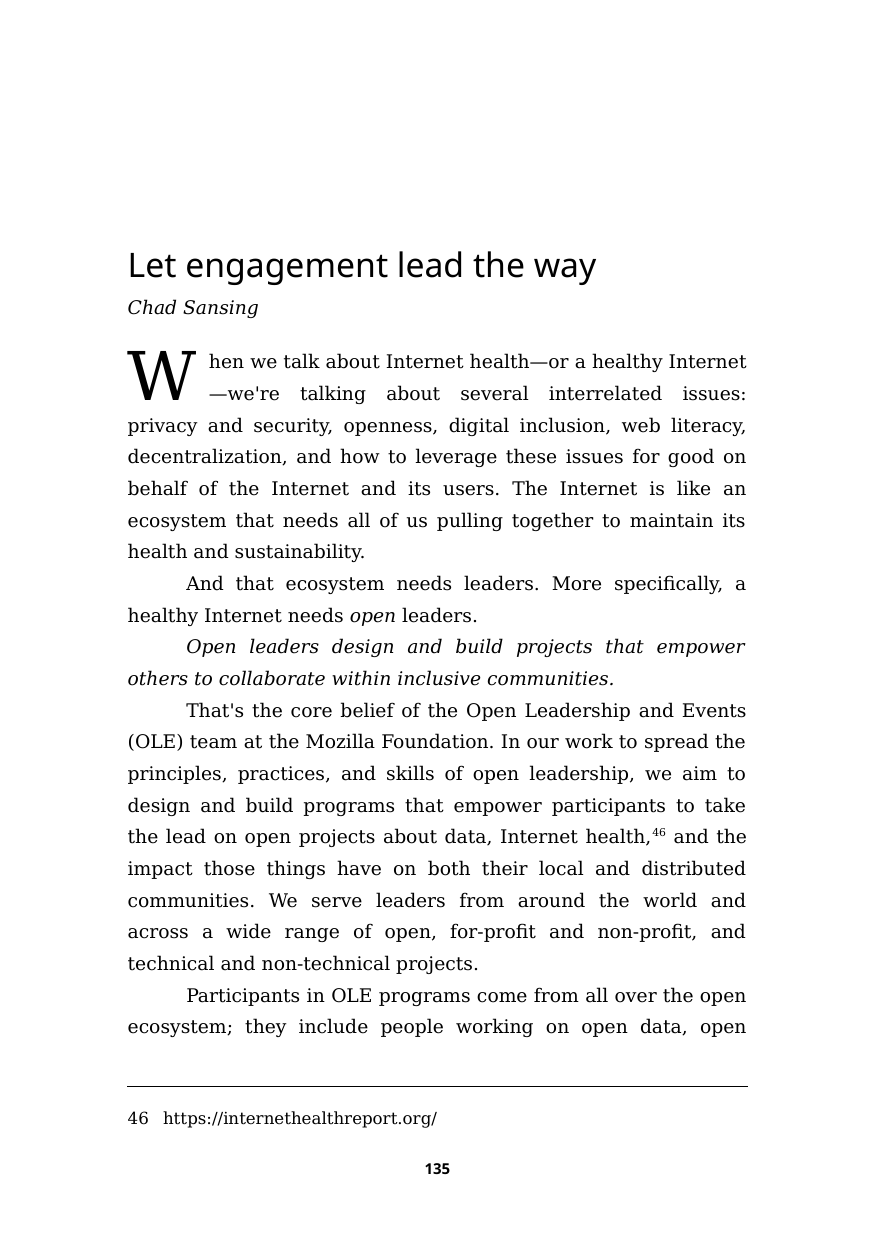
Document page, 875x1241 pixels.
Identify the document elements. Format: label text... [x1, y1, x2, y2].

text When we talk about Internet health—or a healthy Internet—we're talking about several interrelated issues: privacy and security, openness, digital inclusion, web literacy, decentralization, and how to leverage these issues for good on behalf of the Internet and its users. The Internet is like an ecosystem that needs all of us pulling together to maintain its health and sustainability. [127, 351, 747, 563]
text And that ecosystem needs leaders. More specifically, a healthy Internet needs open leaders. [127, 573, 747, 627]
text That's the core belief of the Open Leadership and Events (OLE) team at the Mozilla Foundation. In our work to spread the principles, practices, and skills of open leadership, we aim to design and build programs that empower participants to take the lead on open projects about data, Internet health, and the impact those things have on both their local and distributed communities. We serve leaders from around the world and across a wide range of open, for-profit and non-profit, and technical and non-technical projects. [127, 700, 747, 975]
text https://internethealthreport.org/ [127, 1109, 747, 1128]
text Participants in OLE programs come from all over the open ecosystem; they include people working on open data, open [127, 985, 747, 1038]
text Open leaders design and build projects that empower others to collaborate within inclusive communities. [127, 636, 747, 690]
subtitle Let engagement lead the way [127, 246, 747, 285]
text Chad Sansing [127, 297, 747, 319]
